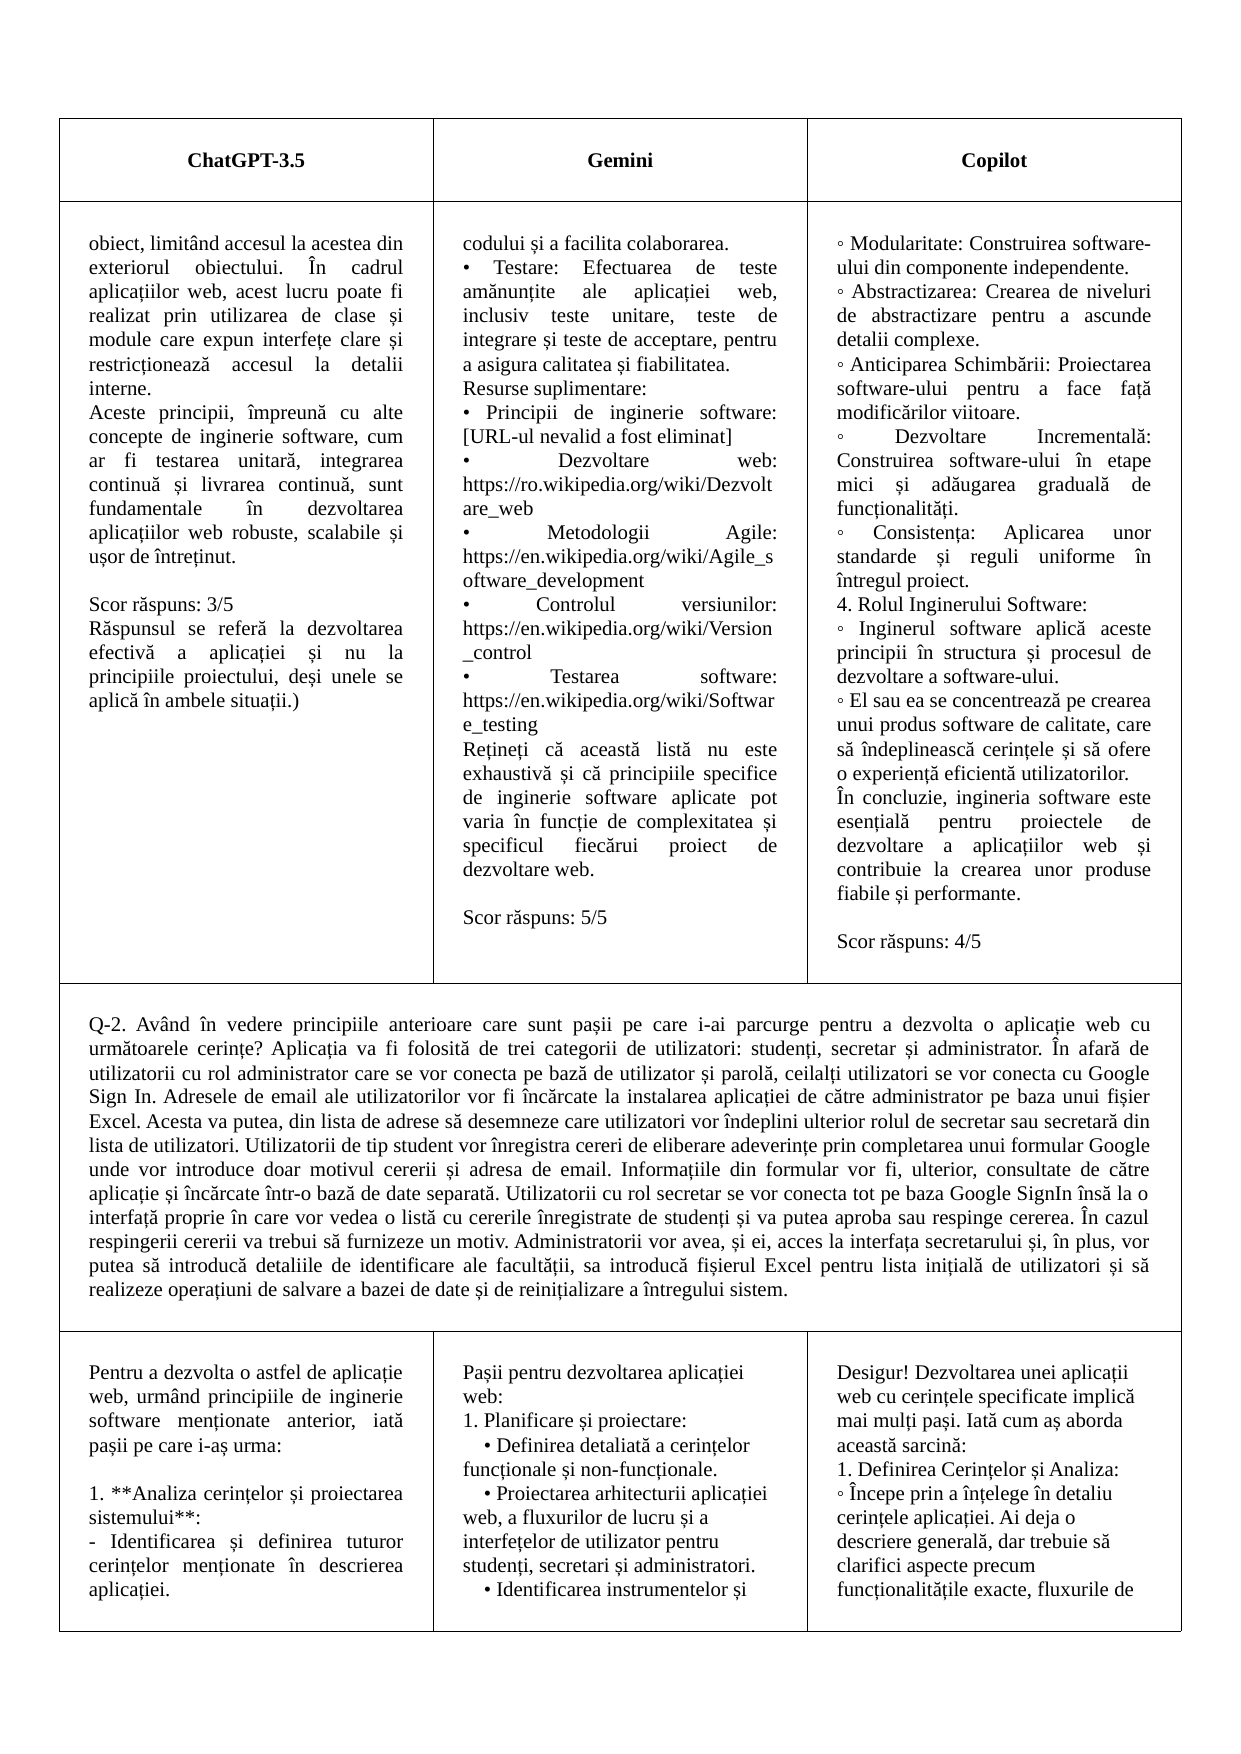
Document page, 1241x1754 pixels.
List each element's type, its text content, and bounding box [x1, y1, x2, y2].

table_header ChatGPT-3.5 [60, 119, 433, 201]
table_cell obiect, limitând accesul la acestea din exteriorul obiectului. În cadrul aplicațiilor web, acest lucru poate fi realizat prin utilizarea de clase și module care expun interfețe clare și restricționează accesul la detalii interne. Aceste principii, împreună cu alte concepte de inginerie software, cum ar fi testarea unitară, integrarea continuă și livrarea continuă, sunt fundamentale în dezvoltarea aplicațiilor web robuste, scalabile și ușor de întreținut. Scor răspuns: 3/5 Răspunsul se referă la dezvoltarea efectivă a aplicației și nu la principiile proiectului, deși unele se aplică în ambele situații.) [60, 202, 433, 983]
table_cell Desigur! Dezvoltarea unei aplicații web cu cerințele specificate implică mai mulți pași. Iată cum aș aborda această sarcină: 1. Definirea Cerințelor și Analiza: ◦ Începe prin a înțelege în detaliu cerințele aplicației. Ai deja o descriere generală, dar trebuie să clarifici aspecte precum funcționalitățile exacte, fluxurile de [808, 1332, 1181, 1631]
table_cell Pașii pentru dezvoltarea aplicației web: 1. Planificare și proiectare: • Definirea detaliată a cerințelor funcționale și non-funcționale. • Proiectarea arhitecturii aplicației web, a fluxurilor de lucru și a interfețelor de utilizator pentru studenți, secretari și administratori. • Identificarea instrumentelor și [434, 1332, 807, 1631]
table_header Gemini [434, 119, 807, 201]
table_cell Q-2. Având în vedere principiile anterioare care sunt pașii pe care i-ai parcurge pentru a dezvolta o aplicație web cu următoarele cerințe? Aplicația va fi folosită de trei categorii de utilizatori: studenți, secretar și administrator. În afară de utilizatorii cu rol administrator care se vor conecta pe bază de utilizator și parolă, ceilalți utilizatori se vor conecta cu Google Sign In. Adresele de email ale utilizatorilor vor fi încărcate la instalarea aplicației de către administrator pe baza unui fișier Excel. Acesta va putea, din lista de adrese să desemneze care utilizatori vor îndeplini ulterior rolul de secretar sau secretară din lista de utilizatori. Utilizatorii de tip student vor înregistra cereri de eliberare adeverințe prin completarea unui formular Google unde vor introduce doar motivul cererii și adresa de email. Informațiile din formular vor fi, ulterior, consultate de către aplicație și încărcate într-o bază de date separată. Utilizatorii cu rol secretar se vor conecta tot pe baza Google SignIn însă la o interfață proprie în care vor vedea o listă cu cererile înregistrate de studenți și va putea aproba sau respinge cererea. În cazul respingerii cererii va trebui să furnizeze un motiv. Administratorii vor avea, și ei, acces la interfața secretarului și, în plus, vor putea să introducă detaliile de identificare ale facultății, sa introducă fișierul Excel pentru lista inițială de utilizatori și să realizeze operațiuni de salvare a bazei de date și de reinițializare a întregului sistem. [60, 984, 1181, 1331]
table_header Copilot [808, 119, 1181, 201]
table_cell ◦ Modularitate: Construirea software-ului din componente independente. ◦ Abstractizarea: Crearea de niveluri de abstractizare pentru a ascunde detalii complexe. ◦ Anticiparea Schimbării: Proiectarea software-ului pentru a face față modificărilor viitoare. ◦ Dezvoltare Incrementală: Construirea software-ului în etape mici și adăugarea graduală de funcționalități. ◦ Consistența: Aplicarea unor standarde și reguli uniforme în întregul proiect. 4. Rolul Inginerului Software: ◦ Inginerul software aplică aceste principii în structura și procesul de dezvoltare a software-ului. ◦ El sau ea se concentrează pe crearea unui produs software de calitate, care să îndeplinească cerințele și să ofere o experiență eficientă utilizatorilor. În concluzie, ingineria software este esențială pentru proiectele de dezvoltare a aplicațiilor web și contribuie la crearea unor produse fiabile și performante. 🚀 Scor răspuns: 4/5 [808, 202, 1181, 983]
table_cell Pentru a dezvolta o astfel de aplicație web, urmând principiile de inginerie software menționate anterior, iată pașii pe care i-aș urma: 1. **Analiza cerințelor și proiectarea sistemului**: - Identificarea și definirea tuturor cerințelor menționate în descrierea aplicației. [60, 1332, 433, 1631]
table_cell codului și a facilita colaborarea. • Testare: Efectuarea de teste amănunțite ale aplicației web, inclusiv teste unitare, teste de integrare și teste de acceptare, pentru a asigura calitatea și fiabilitatea. Resurse suplimentare: • Principii de inginerie software: [URL-ul nevalid a fost eliminat] • Dezvoltare web: https://ro.wikipedia.org/wiki/Dezvoltare_web • Metodologii Agile: https://en.wikipedia.org/wiki/Agile_software_development • Controlul versiunilor: https://en.wikipedia.org/wiki/Version_control • Testarea software: https://en.wikipedia.org/wiki/Software_testing Rețineți că această listă nu este exhaustivă și că principiile specifice de inginerie software aplicate pot varia în funcție de complexitatea și specificul fiecărui proiect de dezvoltare web. Scor răspuns: 5/5 [434, 202, 807, 983]
